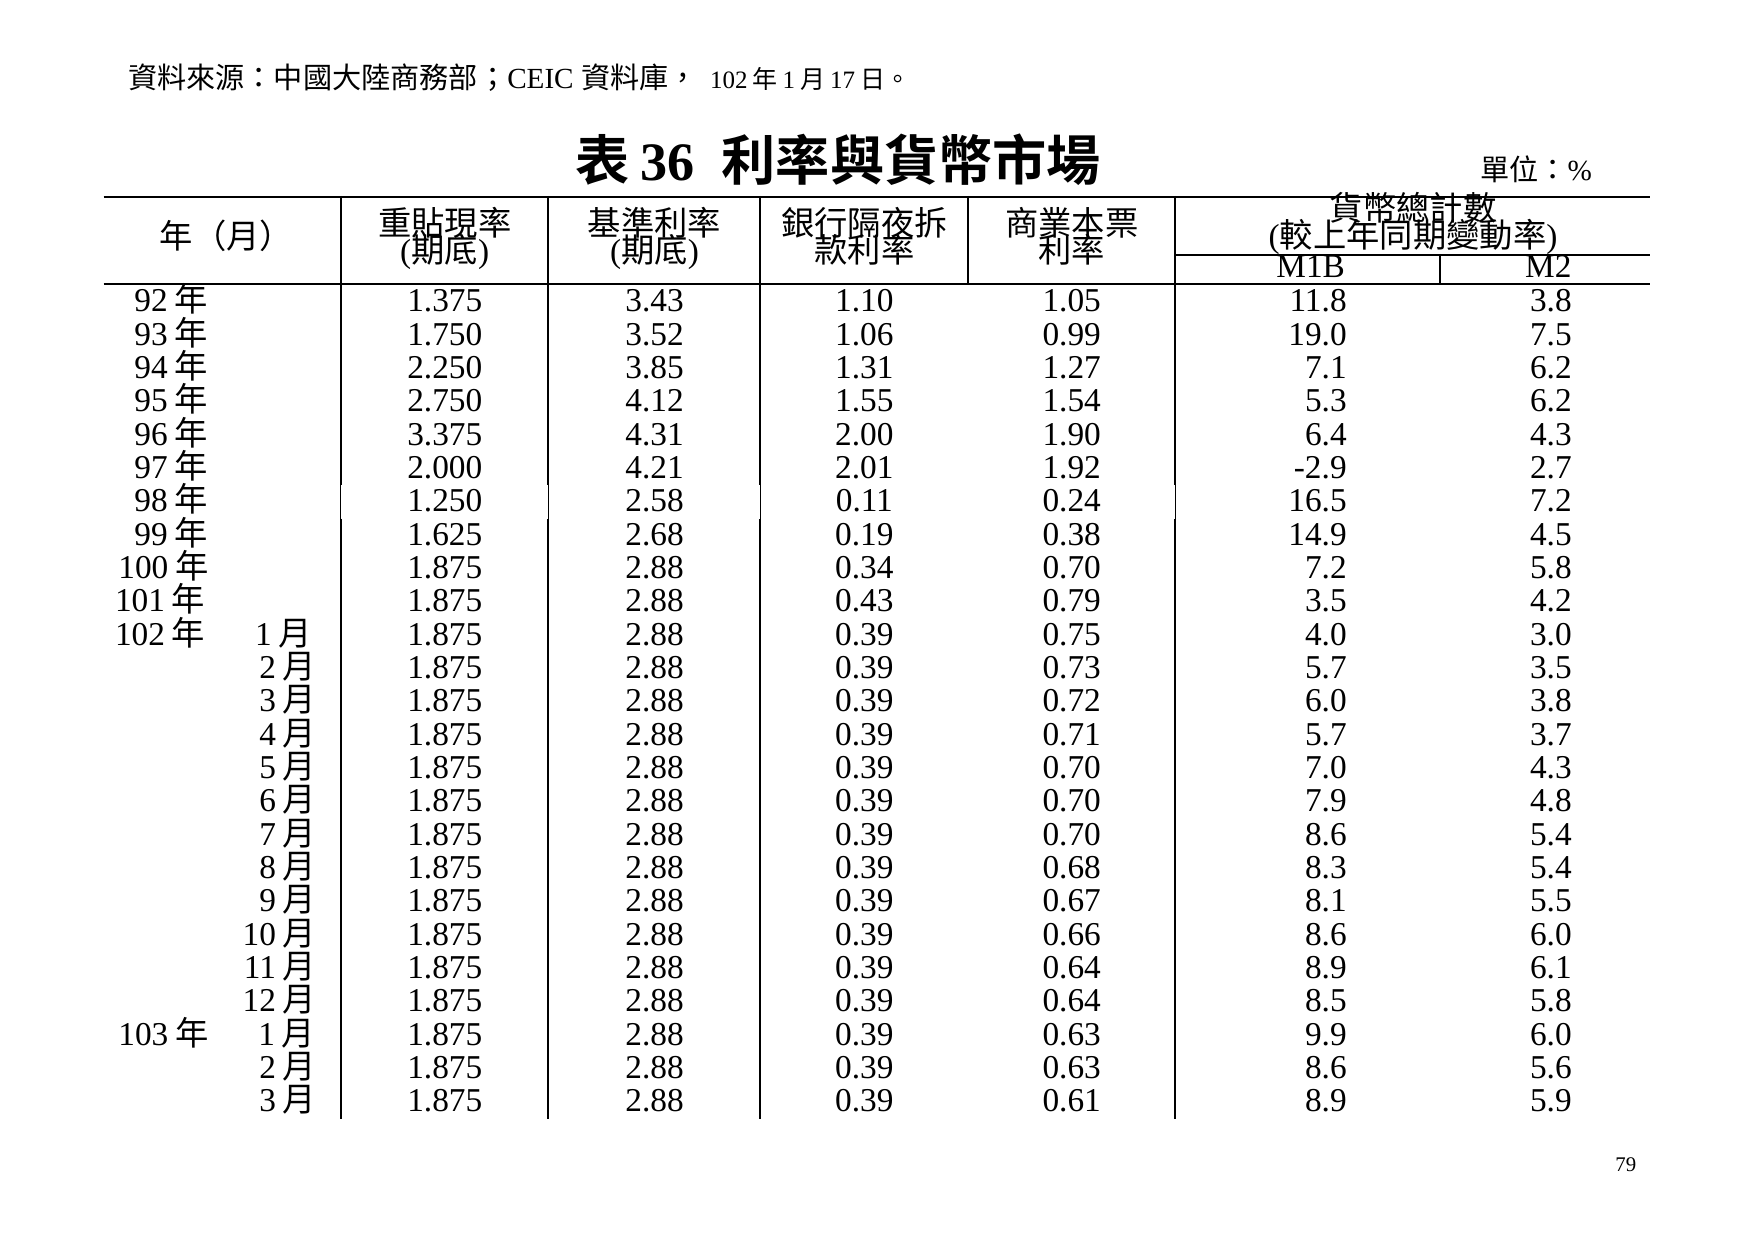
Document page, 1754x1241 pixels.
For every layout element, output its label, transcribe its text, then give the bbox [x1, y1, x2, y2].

table_cell M2 [1441, 256, 1650, 283]
table_cell 3.5 [1440, 652, 1650, 685]
table_cell 0.39 [761, 1019, 968, 1052]
table_cell 1.750 [342, 319, 547, 352]
table_cell 6.0 [1440, 919, 1650, 952]
table_cell 0.61 [968, 1085, 1174, 1118]
table_cell 19.0 [1176, 319, 1440, 352]
table_cell 7.2 [1440, 485, 1650, 518]
table_cell 3.8 [1440, 285, 1650, 318]
table_cell 1.250 [341, 485, 548, 518]
table_cell 9月 [104, 885, 340, 918]
table_cell 1.54 [968, 385, 1174, 418]
table_cell 101年 [104, 585, 340, 618]
table_cell 5月 [104, 752, 340, 785]
table_cell 4.3 [1440, 419, 1650, 452]
table_header 貨幣總計數 (較上年同期變動率) [1176, 198, 1650, 254]
table_cell 8.6 [1176, 919, 1440, 952]
table_cell 0.67 [968, 885, 1174, 918]
table_cell 8.6 [1176, 1052, 1440, 1085]
table_cell 1.375 [342, 285, 547, 318]
table_cell 5.5 [1440, 885, 1650, 918]
table_cell 0.64 [968, 985, 1174, 1018]
table_cell 92年 [104, 285, 340, 318]
table_cell M1B [1176, 256, 1439, 283]
table_cell 0.70 [968, 552, 1174, 585]
table_cell 2月 [104, 1052, 340, 1085]
table_cell 0.79 [968, 585, 1174, 618]
table_cell 1.875 [342, 752, 547, 785]
table_cell 94年 [104, 352, 340, 385]
table_cell 7.1 [1176, 352, 1440, 385]
table_cell 11.8 [1176, 285, 1440, 318]
table_cell 5.4 [1440, 819, 1650, 852]
table_cell 0.64 [968, 952, 1174, 985]
table_cell 2.88 [549, 852, 759, 885]
table_cell 5.7 [1176, 719, 1440, 752]
table_cell 1.625 [342, 519, 547, 552]
table_cell 0.39 [761, 619, 968, 652]
table_cell 0.38 [968, 519, 1174, 552]
table_cell 2.68 [549, 519, 759, 552]
table_cell 3.52 [549, 319, 759, 352]
table_cell 6.0 [1440, 1019, 1650, 1052]
table_cell 5.4 [1440, 852, 1650, 885]
table_cell 1.875 [342, 1019, 547, 1052]
table_cell 1.875 [342, 685, 547, 718]
table_cell 7.9 [1176, 785, 1440, 818]
table_cell 3.8 [1440, 685, 1650, 718]
table_cell 98年 [104, 485, 340, 518]
table_cell -2.9 [1176, 452, 1440, 485]
table_cell 16.5 [1176, 485, 1440, 518]
table_cell 3.5 [1176, 585, 1440, 618]
table_cell 0.34 [761, 552, 968, 585]
table_cell 0.39 [761, 919, 968, 952]
table_cell 1.90 [968, 419, 1174, 452]
table_cell 1.875 [342, 1052, 547, 1085]
table_cell 4.3 [1440, 752, 1650, 785]
table_cell 0.39 [761, 719, 968, 752]
table_cell 8.3 [1176, 852, 1440, 885]
table_cell 8.1 [1176, 885, 1440, 918]
table_cell 4.21 [549, 452, 759, 485]
table_cell 0.99 [968, 319, 1174, 352]
table_cell 2.88 [549, 885, 759, 918]
table_cell 1.875 [342, 819, 547, 852]
table_cell 9.9 [1176, 1019, 1440, 1052]
table_cell 0.39 [761, 785, 968, 818]
table_header 銀行隔夜拆款利率 [761, 198, 967, 283]
table_cell 0.72 [968, 685, 1174, 718]
table_cell 4.2 [1440, 585, 1650, 618]
table_cell 7.0 [1176, 752, 1440, 785]
table_cell 11月 [104, 952, 340, 985]
table_cell 6.4 [1176, 419, 1440, 452]
table_cell 93年 [104, 319, 340, 352]
table_header 重貼現率 (期底) [342, 198, 547, 283]
table_cell 1.875 [342, 985, 547, 1018]
table_cell 2.58 [549, 485, 760, 518]
table_cell 14.9 [1176, 519, 1440, 552]
table_cell 1.875 [342, 852, 547, 885]
table_cell 2.88 [549, 985, 759, 1018]
table_cell 0.39 [761, 852, 968, 885]
table_cell 1.875 [342, 952, 547, 985]
table_cell 2.01 [761, 452, 968, 485]
table_cell 1.875 [342, 1085, 547, 1118]
table_cell 2.88 [549, 652, 759, 685]
table_cell 0.70 [968, 785, 1174, 818]
table_cell 4.0 [1176, 619, 1440, 652]
text 資料來源：中國大陸商務部；CEIC 資料庫， 102年1月17日。 [128, 54, 1023, 97]
table_cell 1.06 [761, 319, 968, 352]
table_cell 0.71 [968, 719, 1174, 752]
table_cell 5.8 [1440, 552, 1650, 585]
table_cell 0.63 [968, 1052, 1174, 1085]
table_cell 2.250 [342, 352, 547, 385]
table_cell 0.43 [761, 585, 968, 618]
table_cell 1.31 [761, 352, 968, 385]
table_cell 5.3 [1176, 385, 1440, 418]
table_cell 1.875 [342, 652, 547, 685]
table_cell 5.9 [1440, 1085, 1650, 1118]
table_cell 5.8 [1440, 985, 1650, 1018]
table_cell 0.39 [761, 952, 968, 985]
table_cell 97年 [104, 452, 340, 485]
text 表36 利率與貨幣市場 單位：% [118, 117, 1636, 196]
table_cell 0.39 [761, 885, 968, 918]
table_cell 3.43 [549, 285, 759, 318]
table_cell 7.2 [1176, 552, 1440, 585]
table_cell 1.92 [968, 452, 1174, 485]
table_cell 0.63 [968, 1019, 1174, 1052]
table_cell 1.875 [342, 919, 547, 952]
table_cell 1.875 [342, 619, 547, 652]
table_cell 2.88 [549, 752, 759, 785]
table_cell 2.7 [1440, 452, 1650, 485]
table_cell 1.875 [342, 885, 547, 918]
table_cell 8.9 [1176, 1085, 1440, 1118]
table_cell 3.85 [549, 352, 759, 385]
table_cell 2.88 [549, 952, 759, 985]
table_cell 103年 1月 [104, 1019, 340, 1052]
table_cell 2.88 [549, 719, 759, 752]
table_cell 2.000 [342, 452, 547, 485]
table_cell 10月 [104, 919, 340, 952]
table_cell 0.39 [761, 1085, 968, 1118]
table_cell 0.73 [968, 652, 1174, 685]
table_cell 0.39 [761, 685, 968, 718]
table_header 基準利率 (期底) [549, 198, 759, 283]
table_cell 3.0 [1440, 619, 1650, 652]
table_cell 96年 [104, 419, 340, 452]
table_cell 2.88 [549, 785, 759, 818]
table_cell 1.05 [968, 285, 1174, 318]
table_cell 4.8 [1440, 785, 1650, 818]
table_cell 8.5 [1176, 985, 1440, 1018]
table_cell 2.88 [549, 919, 759, 952]
table_cell 102年 1月 [104, 619, 340, 652]
table_cell 0.24 [968, 485, 1175, 518]
table_cell 95年 [104, 385, 340, 418]
table_cell 99年 [104, 519, 340, 552]
table_cell 3.7 [1440, 719, 1650, 752]
table_cell 0.75 [968, 619, 1174, 652]
table_cell 1.10 [761, 285, 968, 318]
table_cell 1.875 [342, 719, 547, 752]
table_cell 7月 [104, 819, 340, 852]
table_cell 0.39 [761, 1052, 968, 1085]
table_cell 100年 [104, 552, 340, 585]
table_cell 1.27 [968, 352, 1174, 385]
table_cell 2.88 [549, 619, 759, 652]
table_cell 4.31 [549, 419, 759, 452]
table_cell 0.39 [761, 652, 968, 685]
table_cell 6.2 [1440, 385, 1650, 418]
table_cell 2.750 [342, 385, 547, 418]
table_cell 1.875 [342, 585, 547, 618]
table_cell 3月 [104, 1085, 340, 1118]
table_cell 6.1 [1440, 952, 1650, 985]
table_header 年（月） [104, 198, 340, 283]
table_cell 6月 [104, 785, 340, 818]
table_cell 7.5 [1440, 319, 1650, 352]
table_cell 2.00 [761, 419, 968, 452]
table_cell 4.5 [1440, 519, 1650, 552]
table_header 商業本票 利率 [969, 198, 1174, 283]
table_cell 6.2 [1440, 352, 1650, 385]
table_cell 0.19 [761, 519, 968, 552]
table_cell 0.68 [968, 852, 1174, 885]
table_cell 8月 [104, 852, 340, 885]
table_cell 3.375 [342, 419, 547, 452]
table_cell 1.875 [342, 785, 547, 818]
table_cell 6.0 [1176, 685, 1440, 718]
table_cell 0.39 [761, 819, 968, 852]
table_cell 4.12 [549, 385, 759, 418]
table_cell 3月 [104, 685, 340, 718]
table_cell 5.7 [1176, 652, 1440, 685]
table_cell 2.88 [549, 552, 759, 585]
table_cell 0.70 [968, 819, 1174, 852]
table_cell 12月 [104, 985, 340, 1018]
table_cell 2.88 [549, 1019, 759, 1052]
table_cell 0.70 [968, 752, 1174, 785]
table_cell 0.39 [761, 985, 968, 1018]
table_cell 2.88 [549, 1085, 759, 1118]
table_cell 2.88 [549, 685, 759, 718]
table_cell 8.9 [1176, 952, 1440, 985]
table_cell 1.55 [761, 385, 968, 418]
table_cell 0.11 [761, 485, 968, 518]
table_cell 8.6 [1176, 819, 1440, 852]
table_cell 0.39 [761, 752, 968, 785]
table_cell 4月 [104, 719, 340, 752]
table_cell 2.88 [549, 1052, 759, 1085]
table_cell 0.66 [968, 919, 1174, 952]
table_cell 2.88 [549, 585, 759, 618]
table_cell 2.88 [549, 819, 759, 852]
table_cell 5.6 [1440, 1052, 1650, 1085]
table_cell 1.875 [342, 552, 547, 585]
table_cell 2月 [104, 652, 340, 685]
